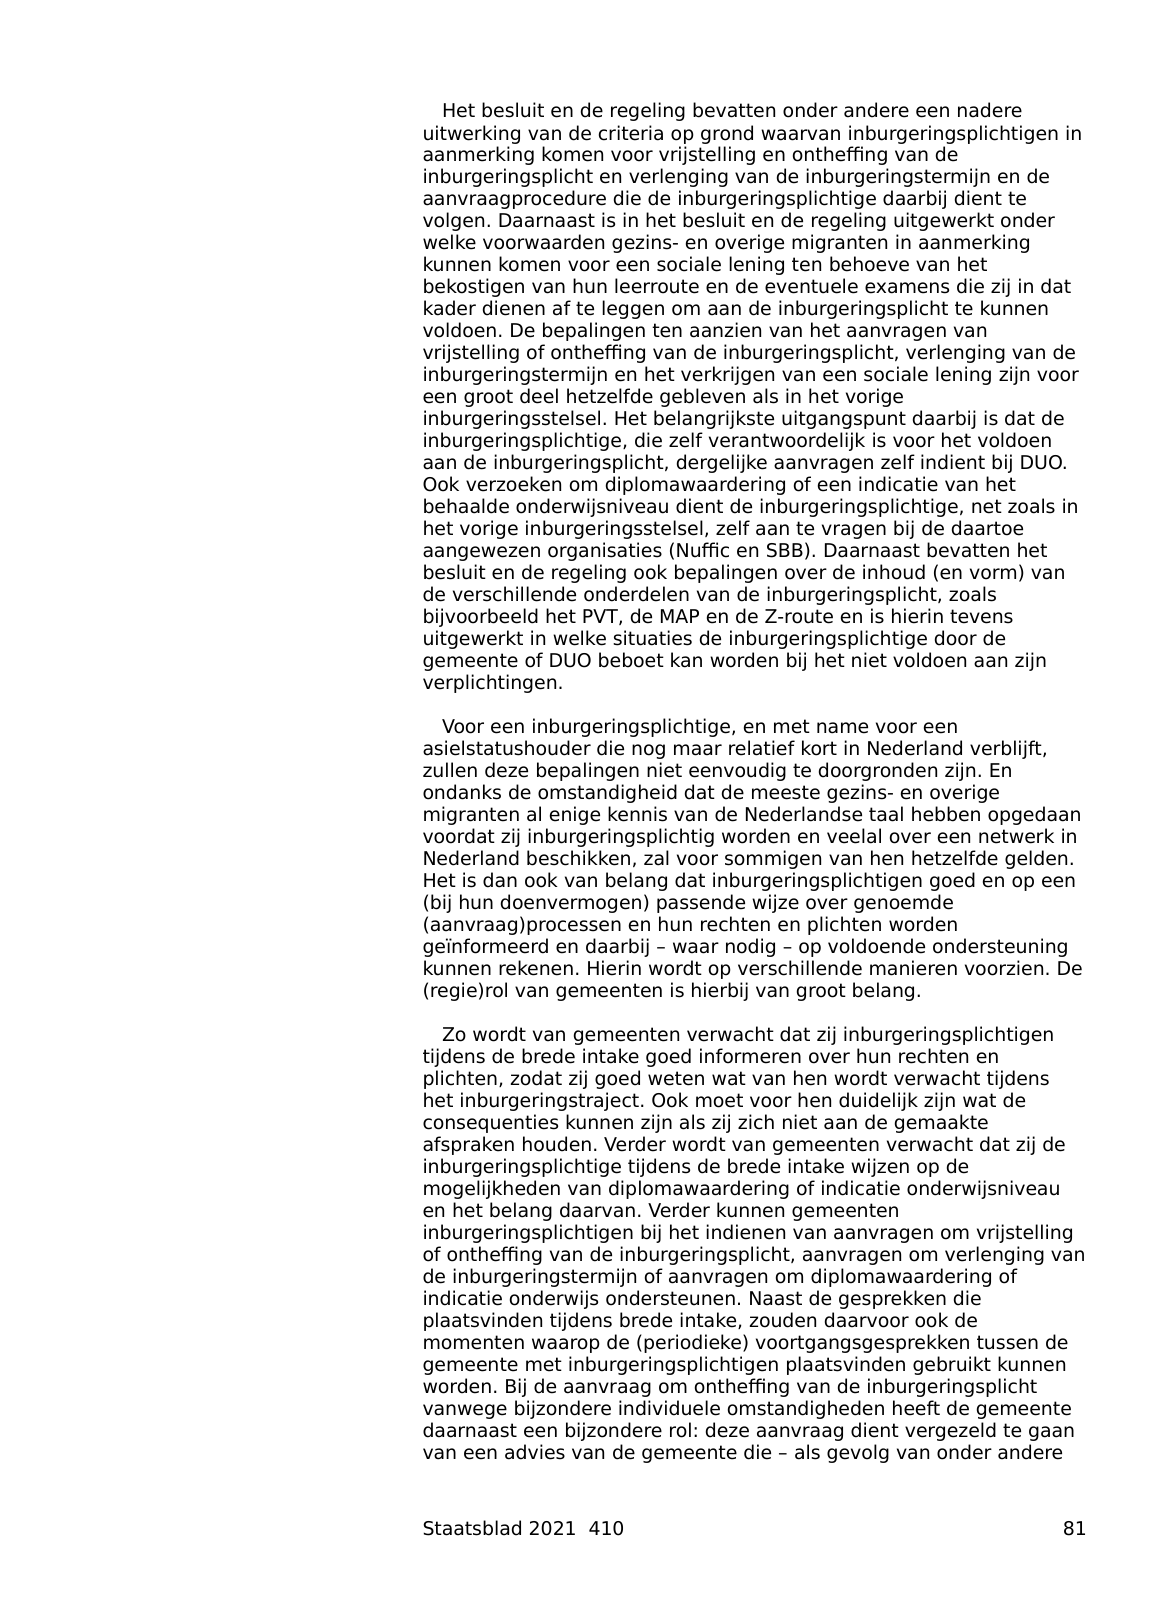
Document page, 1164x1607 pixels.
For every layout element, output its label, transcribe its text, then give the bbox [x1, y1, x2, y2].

text Zo wordt van gemeenten verwacht dat zij inburgeringsplichtigen tijdens de brede intake goed informeren over hun rechten en plichten, zodat zij goed weten wat van hen wordt verwacht tijdens het inburgeringstraject. Ook moet voor hen duidelijk zijn wat de consequenties kunnen zijn als zij zich niet aan de gemaakte afspraken houden. Verder wordt van gemeenten verwacht dat zij de inburgeringsplichtige tijdens de brede intake wijzen op de mogelijkheden van diplomawaardering of indicatie onderwijsniveau en het belang daarvan. Verder kunnen gemeenten inburgeringsplichtigen bij het indienen van aanvragen om vrijstelling of ontheffing van de inburgeringsplicht, aanvragen om verlenging van de inburgeringstermijn of aanvragen om diplomawaardering of indicatie onderwijs ondersteunen. Naast de gesprekken die plaatsvinden tijdens brede intake, zouden daarvoor ook de momenten waarop de (periodieke) voortgangsgesprekken tussen de gemeente met inburgeringsplichtigen plaatsvinden gebruikt kunnen worden. Bij de aanvraag om ontheffing van de inburgeringsplicht vanwege bijzondere individuele omstandigheden heeft de gemeente daarnaast een bijzondere rol: deze aanvraag dient vergezeld te gaan van een advies van de gemeente die – als gevolg van onder andere [422, 1024, 1087, 1463]
text Het besluit en de regeling bevatten onder andere een nadere uitwerking van de criteria op grond waarvan inburgeringsplichtigen in aanmerking komen voor vrijstelling en ontheffing van de inburgeringsplicht en verlenging van de inburgeringstermijn en de aanvraagprocedure die de inburgeringsplichtige daarbij dient te volgen. Daarnaast is in het besluit en de regeling uitgewerkt onder welke voorwaarden gezins- en overige migranten in aanmerking kunnen komen voor een sociale lening ten behoeve van het bekostigen van hun leerroute en de eventuele examens die zij in dat kader dienen af te leggen om aan de inburgeringsplicht te kunnen voldoen. De bepalingen ten aanzien van het aanvragen van vrijstelling of ontheffing van de inburgeringsplicht, verlenging van de inburgeringstermijn en het verkrijgen van een sociale lening zijn voor een groot deel hetzelfde gebleven als in het vorige inburgeringsstelsel. Het belangrijkste uitgangspunt daarbij is dat de inburgeringsplichtige, die zelf verantwoordelijk is voor het voldoen aan de inburgeringsplicht, dergelijke aanvragen zelf indient bij DUO. Ook verzoeken om diplomawaardering of een indicatie van het behaalde onderwijsniveau dient de inburgeringsplichtige, net zoals in het vorige inburgeringsstelsel, zelf aan te vragen bij de daartoe aangewezen organisaties (Nuffic en SBB). Daarnaast bevatten het besluit en de regeling ook bepalingen over de inhoud (en vorm) van de verschillende onderdelen van de inburgeringsplicht, zoals bijvoorbeeld het PVT, de MAP en de Z-route en is hierin tevens uitgewerkt in welke situaties de inburgeringsplichtige door de gemeente of DUO beboet kan worden bij het niet voldoen aan zijn verplichtingen. [422, 100, 1087, 694]
text Voor een inburgeringsplichtige, en met name voor een asielstatushouder die nog maar relatief kort in Nederland verblijft, zullen deze bepalingen niet eenvoudig te doorgronden zijn. En ondanks de omstandigheid dat de meeste gezins- en overige migranten al enige kennis van de Nederlandse taal hebben opgedaan voordat zij inburgeringsplichtig worden en veelal over een netwerk in Nederland beschikken, zal voor sommigen van hen hetzelfde gelden. Het is dan ook van belang dat inburgeringsplichtigen goed en op een (bij hun doenvermogen) passende wijze over genoemde (aanvraag)processen en hun rechten en plichten worden geïnformeerd en daarbij – waar nodig – op voldoende ondersteuning kunnen rekenen. Hierin wordt op verschillende manieren voorzien. De (regie)rol van gemeenten is hierbij van groot belang. [422, 716, 1087, 1002]
